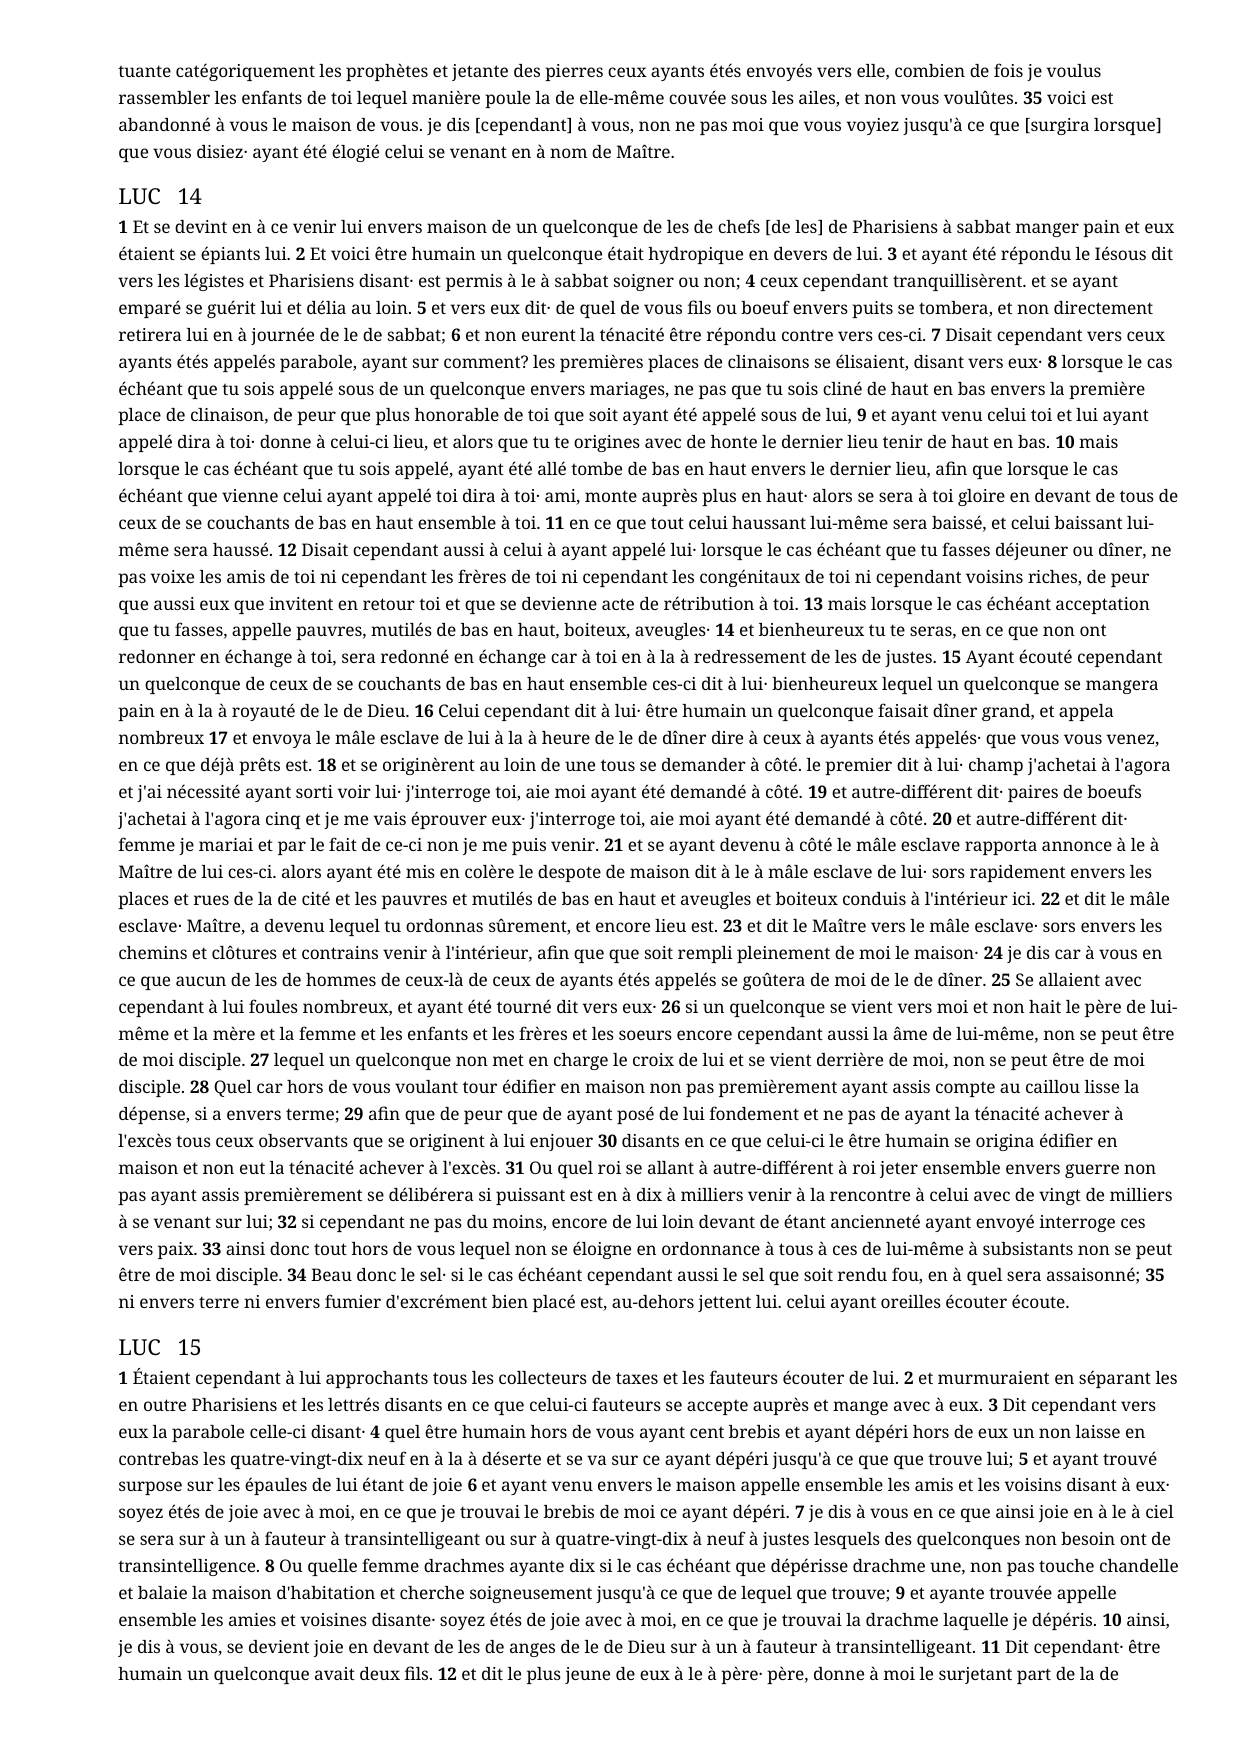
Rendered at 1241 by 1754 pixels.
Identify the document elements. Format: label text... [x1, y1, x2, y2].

text LUC 14 [118, 181, 1181, 211]
text 1 Et se devint en à ce venir lui envers maison de un quelconque de les de chefs [de les] de Pharisiens à sabbat manger pain et eux étaient se épiants lui. 2 Et voici être humain un quelconque était hydropique en devers de lui. 3 et ayant été répondu le Iésous dit vers les légistes et Pharisiens disant· est permis à le à sabbat soigner ou non; 4 ceux cependant tranquillisèrent. et se ayant emparé se guérit lui et délia au loin. 5 et vers eux dit· de quel de vous fils ou boeuf envers puits se tombera, et non directement retirera lui en à journée de le de sabbat; 6 et non eurent la ténacité être répondu contre vers ces-ci. 7 Disait cependant vers ceux ayants étés appelés parabole, ayant sur comment? les premières places de clinaisons se élisaient, disant vers eux· 8 lorsque le cas échéant que tu sois appelé sous de un quelconque envers mariages, ne pas que tu sois cliné de haut en bas envers la première place de clinaison, de peur que plus honorable de toi que soit ayant été appelé sous de lui, 9 et ayant venu celui toi et lui ayant appelé dira à toi· donne à celui-ci lieu, et alors que tu te origines avec de honte le dernier lieu tenir de haut en bas. 10 mais lorsque le cas échéant que tu sois appelé, ayant été allé tombe de bas en haut envers le dernier lieu, afin que lorsque le cas échéant que vienne celui ayant appelé toi dira à toi· ami, monte auprès plus en haut· alors se sera à toi gloire en devant de tous de ceux de se couchants de bas en haut ensemble à toi. 11 en ce que tout celui haussant lui-même sera baissé, et celui baissant lui-même sera haussé. 12 Disait cependant aussi à celui à ayant appelé lui· lorsque le cas échéant que tu fasses déjeuner ou dîner, ne pas voixe les amis de toi ni cependant les frères de toi ni cependant les congénitaux de toi ni cependant voisins riches, de peur que aussi eux que invitent en retour toi et que se devienne acte de rétribution à toi. 13 mais lorsque le cas échéant acceptation que tu fasses, appelle pauvres, mutilés de bas en haut, boiteux, aveugles· 14 et bienheureux tu te seras, en ce que non ont redonner en échange à toi, sera redonné en échange car à toi en à la à redressement de les de justes. 15 Ayant écouté cependant un quelconque de ceux de se couchants de bas en haut ensemble ces-ci dit à lui· bienheureux lequel un quelconque se mangera pain en à la à royauté de le de Dieu. 16 Celui cependant dit à lui· être humain un quelconque faisait dîner grand, et appela nombreux 17 et envoya le mâle esclave de lui à la à heure de le de dîner dire à ceux à ayants étés appelés· que vous vous venez, en ce que déjà prêts est. 18 et se originèrent au loin de une tous se demander à côté. le premier dit à lui· champ j'achetai à l'agora et j'ai nécessité ayant sorti voir lui· j'interroge toi, aie moi ayant été demandé à côté. 19 et autre-différent dit· paires de boeufs j'achetai à l'agora cinq et je me vais éprouver eux· j'interroge toi, aie moi ayant été demandé à côté. 20 et autre-différent dit· femme je mariai et par le fait de ce-ci non je me puis venir. 21 et se ayant devenu à côté le mâle esclave rapporta annonce à le à Maître de lui ces-ci. alors ayant été mis en colère le despote de maison dit à le à mâle esclave de lui· sors rapidement envers les places et rues de la de cité et les pauvres et mutilés de bas en haut et aveugles et boiteux conduis à l'intérieur ici. 22 et dit le mâle esclave· Maître, a devenu lequel tu ordonnas sûrement, et encore lieu est. 23 et dit le Maître vers le mâle esclave· sors envers les chemins et clôtures et contrains venir à l'intérieur, afin que que soit rempli pleinement de moi le maison· 24 je dis car à vous en ce que aucun de les de hommes de ceux-là de ceux de ayants étés appelés se goûtera de moi de le de dîner. 25 Se allaient avec cependant à lui foules nombreux, et ayant été tourné dit vers eux· 26 si un quelconque se vient vers moi et non hait le père de lui-même et la mère et la femme et les enfants et les frères et les soeurs encore cependant aussi la âme de lui-même, non se peut être de moi disciple. 27 lequel un quelconque non met en charge le croix de lui et se vient derrière de moi, non se peut être de moi disciple. 28 Quel car hors de vous voulant tour édifier en maison non pas premièrement ayant assis compte au caillou lisse la dépense, si a envers terme; 29 afin que de peur que de ayant posé de lui fondement et ne pas de ayant la ténacité achever à l'excès tous ceux observants que se originent à lui enjouer 30 disants en ce que celui-ci le être humain se origina édifier en maison et non eut la ténacité achever à l'excès. 31 Ou quel roi se allant à autre-différent à roi jeter ensemble envers guerre non pas ayant assis premièrement se délibérera si puissant est en à dix à milliers venir à la rencontre à celui avec de vingt de milliers à se venant sur lui; 32 si cependant ne pas du moins, encore de lui loin devant de étant ancienneté ayant envoyé interroge ces vers paix. 33 ainsi donc tout hors de vous lequel non se éloigne en ordonnance à tous à ces de lui-même à subsistants non se peut être de moi disciple. 34 Beau donc le sel· si le cas échéant cependant aussi le sel que soit rendu fou, en à quel sera assaisonné; 35 ni envers terre ni envers fumier d'excrément bien placé est, au-dehors jettent lui. celui ayant oreilles écouter écoute. [118, 215, 1181, 1314]
text tuante catégoriquement les prophètes et jetante des pierres ceux ayants étés envoyés vers elle, combien de fois je voulus rassembler les enfants de toi lequel manière poule la de elle-même couvée sous les ailes, et non vous voulûtes. 35 voici est abandonné à vous le maison de vous. je dis [cependant] à vous, non ne pas moi que vous voyiez jusqu'à ce que [surgira lorsque] que vous disiez· ayant été élogié celui se venant en à nom de Maître. [118, 59, 1181, 163]
text LUC 15 [118, 1332, 1181, 1362]
text 1 Étaient cependant à lui approchants tous les collecteurs de taxes et les fauteurs écouter de lui. 2 et murmuraient en séparant les en outre Pharisiens et les lettrés disants en ce que celui-ci fauteurs se accepte auprès et mange avec à eux. 3 Dit cependant vers eux la parabole celle-ci disant· 4 quel être humain hors de vous ayant cent brebis et ayant dépéri hors de eux un non laisse en contrebas les quatre-vingt-dix neuf en à la à déserte et se va sur ce ayant dépéri jusqu'à ce que que trouve lui; 5 et ayant trouvé surpose sur les épaules de lui étant de joie 6 et ayant venu envers le maison appelle ensemble les amis et les voisins disant à eux· soyez étés de joie avec à moi, en ce que je trouvai le brebis de moi ce ayant dépéri. 7 je dis à vous en ce que ainsi joie en à le à ciel se sera sur à un à fauteur à transintelligeant ou sur à quatre-vingt-dix à neuf à justes lesquels des quelconques non besoin ont de transintelligence. 8 Ou quelle femme drachmes ayante dix si le cas échéant que dépérisse drachme une, non pas touche chandelle et balaie la maison d'habitation et cherche soigneusement jusqu'à ce que de lequel que trouve; 9 et ayante trouvée appelle ensemble les amies et voisines disante· soyez étés de joie avec à moi, en ce que je trouvai la drachme laquelle je dépéris. 10 ainsi, je dis à vous, se devient joie en devant de les de anges de le de Dieu sur à un à fauteur à transintelligeant. 11 Dit cependant· être humain un quelconque avait deux fils. 12 et dit le plus jeune de eux à le à père· père, donne à moi le surjetant part de la de [118, 1366, 1181, 1685]
